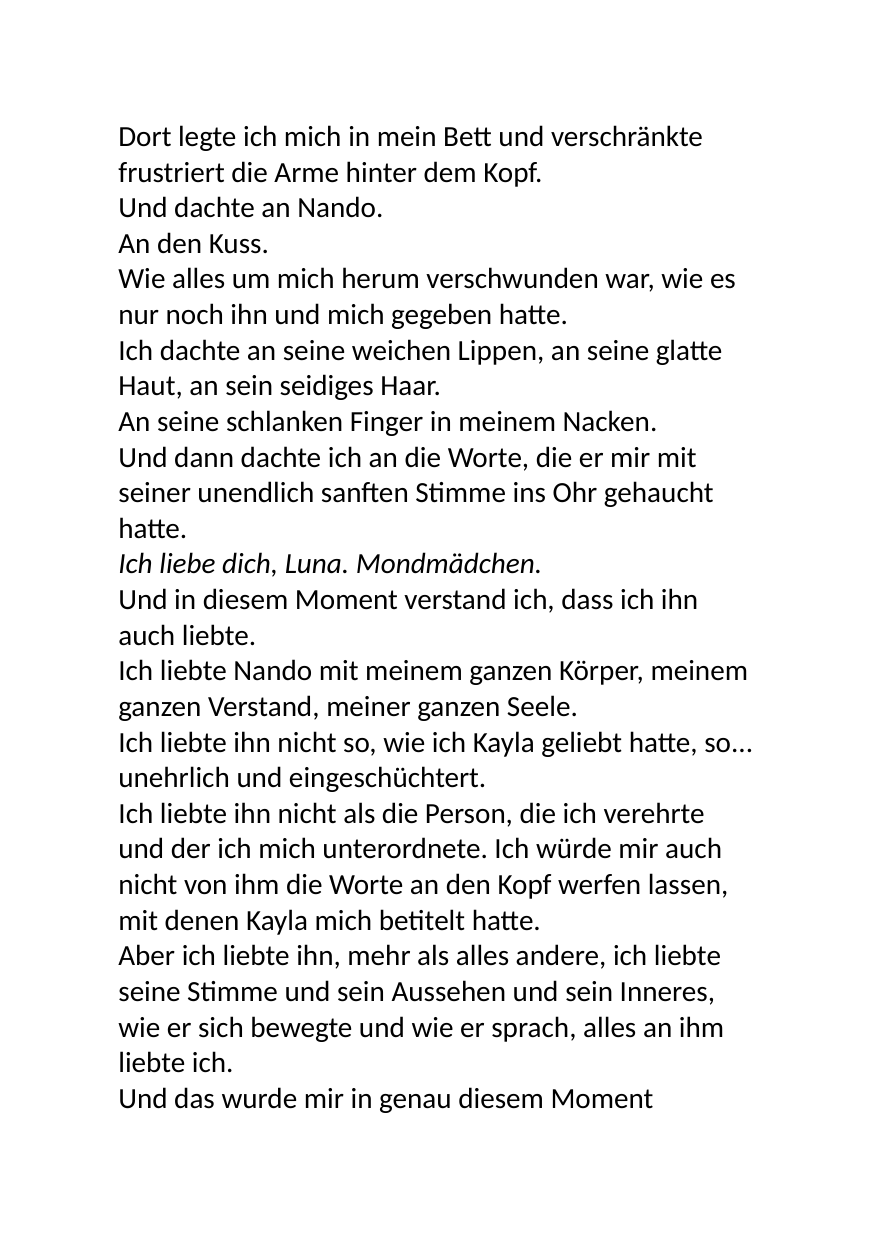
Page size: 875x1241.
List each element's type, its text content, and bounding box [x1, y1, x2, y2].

text An seine schlanken Finger in meinem Nacken. [118, 403, 756, 439]
text Ich liebte Nando mit meinem ganzen Körper, meinem ganzen Verstand, meiner ganzen Seele. [118, 652, 756, 724]
text Ich dachte an seine weichen Lippen, an seine glatte Haut, an sein seidiges Haar. [118, 332, 756, 403]
text Ich liebte ihn nicht so, wie ich Kayla geliebt hatte, so... unehrlich und eingeschüchtert. [118, 724, 756, 795]
text Ich liebe dich, Luna. Mondmädchen. [118, 546, 756, 581]
text Und dachte an Nando. [118, 189, 756, 225]
text Und dann dachte ich an die Worte, die er mir mit seiner unendlich sanften Stimme ins Ohr gehaucht hatte. [118, 439, 756, 546]
text Wie alles um mich herum verschwunden war, wie es nur noch ihn und mich gegeben hatte. [118, 261, 756, 332]
text An den Kuss. [118, 225, 756, 261]
text Dort legte ich mich in mein Bett und verschränkte frustriert die Arme hinter dem Kopf. [118, 118, 756, 189]
text Und in diesem Moment verstand ich, dass ich ihn auch liebte. [118, 581, 756, 652]
text Ich liebte ihn nicht als die Person, die ich verehrte und der ich mich unterordnete. Ich würde mir auch nicht von ihm die Worte an den Kopf werfen lassen, mit denen Kayla mich betitelt hatte. [118, 795, 756, 937]
text Aber ich liebte ihn, mehr als alles andere, ich liebte seine Stimme und sein Aussehen und sein Inneres, wie er sich bewegte und wie er sprach, alles an ihm liebte ich. [118, 937, 756, 1080]
text Und das wurde mir in genau diesem Moment [118, 1080, 756, 1116]
